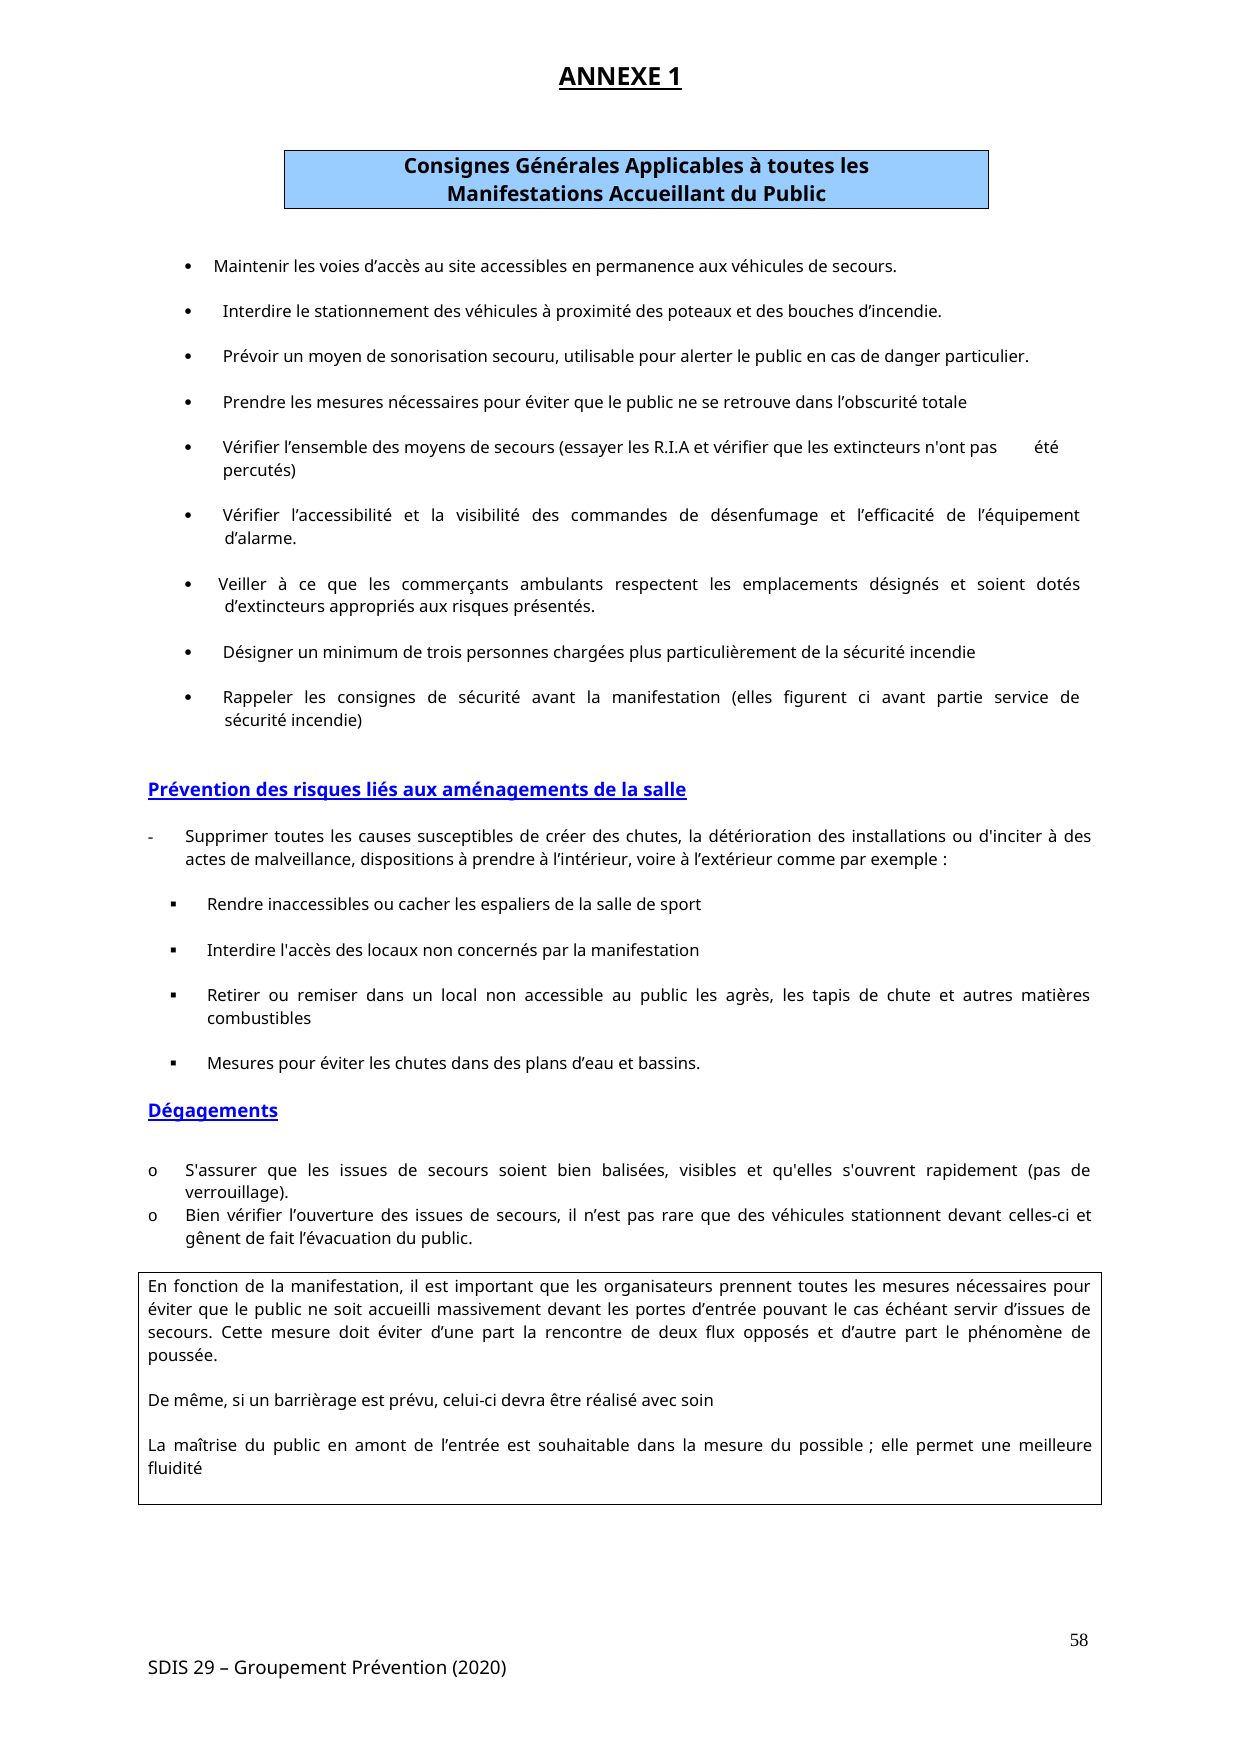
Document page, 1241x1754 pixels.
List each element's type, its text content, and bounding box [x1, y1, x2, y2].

list Mesures pour éviter les chutes dans des plans d’eau et bassins. [169, 1052, 1092, 1074]
text En fonction de la manifestation, il est important que les organisateurs prennent toutes les mesures nécessaires pour éviter que le public ne soit accueilli massivement devant les portes d’entrée pouvant le cas échéant servir d’issues de secours. Cette mesure doit éviter d’une part la rencontre de deux flux opposés et d’autre part le phénomène de poussée. [139, 1273, 1101, 1366]
list Rendre inaccessibles ou cacher les espaliers de la salle de sport [169, 893, 1092, 916]
list Vérifier l’accessibilité et la visibilité des commandes de désenfumage et l’efficacité de l’équipement d’alarme. [185, 504, 1092, 549]
list Prévoir un moyen de sonorisation secouru, utilisable pour alerter le public en cas de danger particulier. [185, 345, 1092, 368]
list Supprimer toutes les causes susceptibles de créer des chutes, la détérioration des installations ou d'inciter à des actes de malveillance, dispositions à prendre à l’intérieur, voire à l’extérieur comme par exemple : [148, 825, 1092, 870]
list Veiller à ce que les commerçants ambulants respectent les emplacements désignés et soient dotés d’extincteurs appropriés aux risques présentés. [185, 572, 1092, 618]
list Interdire le stationnement des véhicules à proximité des poteaux et des bouches d’incendie. [185, 300, 1092, 322]
text ANNEXE 1 [148, 59, 1092, 93]
table_header Consignes Générales Applicables à toutes les Manifestations Accueillant du Public [285, 151, 988, 208]
list S'assurer que les issues de secours soient bien balisées, visibles et qu'elles s'ouvrent rapidement (pas de verrouillage). [148, 1158, 1092, 1204]
list Bien vérifier l’ouverture des issues de secours, il n’est pas rare que des véhicules stationnent devant celles-ci et gênent de fait l’évacuation du public. [148, 1204, 1092, 1249]
list Rappeler les consignes de sécurité avant la manifestation (elles figurent ci avant partie service de sécurité incendie) [185, 686, 1092, 731]
list Interdire l'accès des locaux non concernés par la manifestation [169, 938, 1092, 961]
text De même, si un barrièrage est prévu, celui-ci devra être réalisé avec soin [148, 1389, 1092, 1411]
subtitle Dégagements [148, 1097, 1092, 1123]
list Prendre les mesures nécessaires pour éviter que le public ne se retrouve dans l’obscurité totale [185, 391, 1092, 413]
text Prévention des risques liés aux aménagements de la salle [148, 777, 1092, 802]
list Retirer ou remiser dans un local non accessible au public les agrès, les tapis de chute et autres matières combustibles [169, 984, 1092, 1029]
text La maîtrise du public en amont de l’entrée est souhaitable dans la mesure du possible ; elle permet une meilleure fluidité [148, 1434, 1092, 1479]
list Vérifier l’ensemble des moyens de secours (essayer les R.I.A et vérifier que les extincteurs n'ont pas été percutés) [185, 436, 1092, 481]
list Désigner un minimum de trois personnes chargées plus particulièrement de la sécurité incendie [185, 640, 1092, 663]
list Maintenir les voies d’accès au site accessibles en permanence aux véhicules de secours. [185, 254, 1092, 277]
